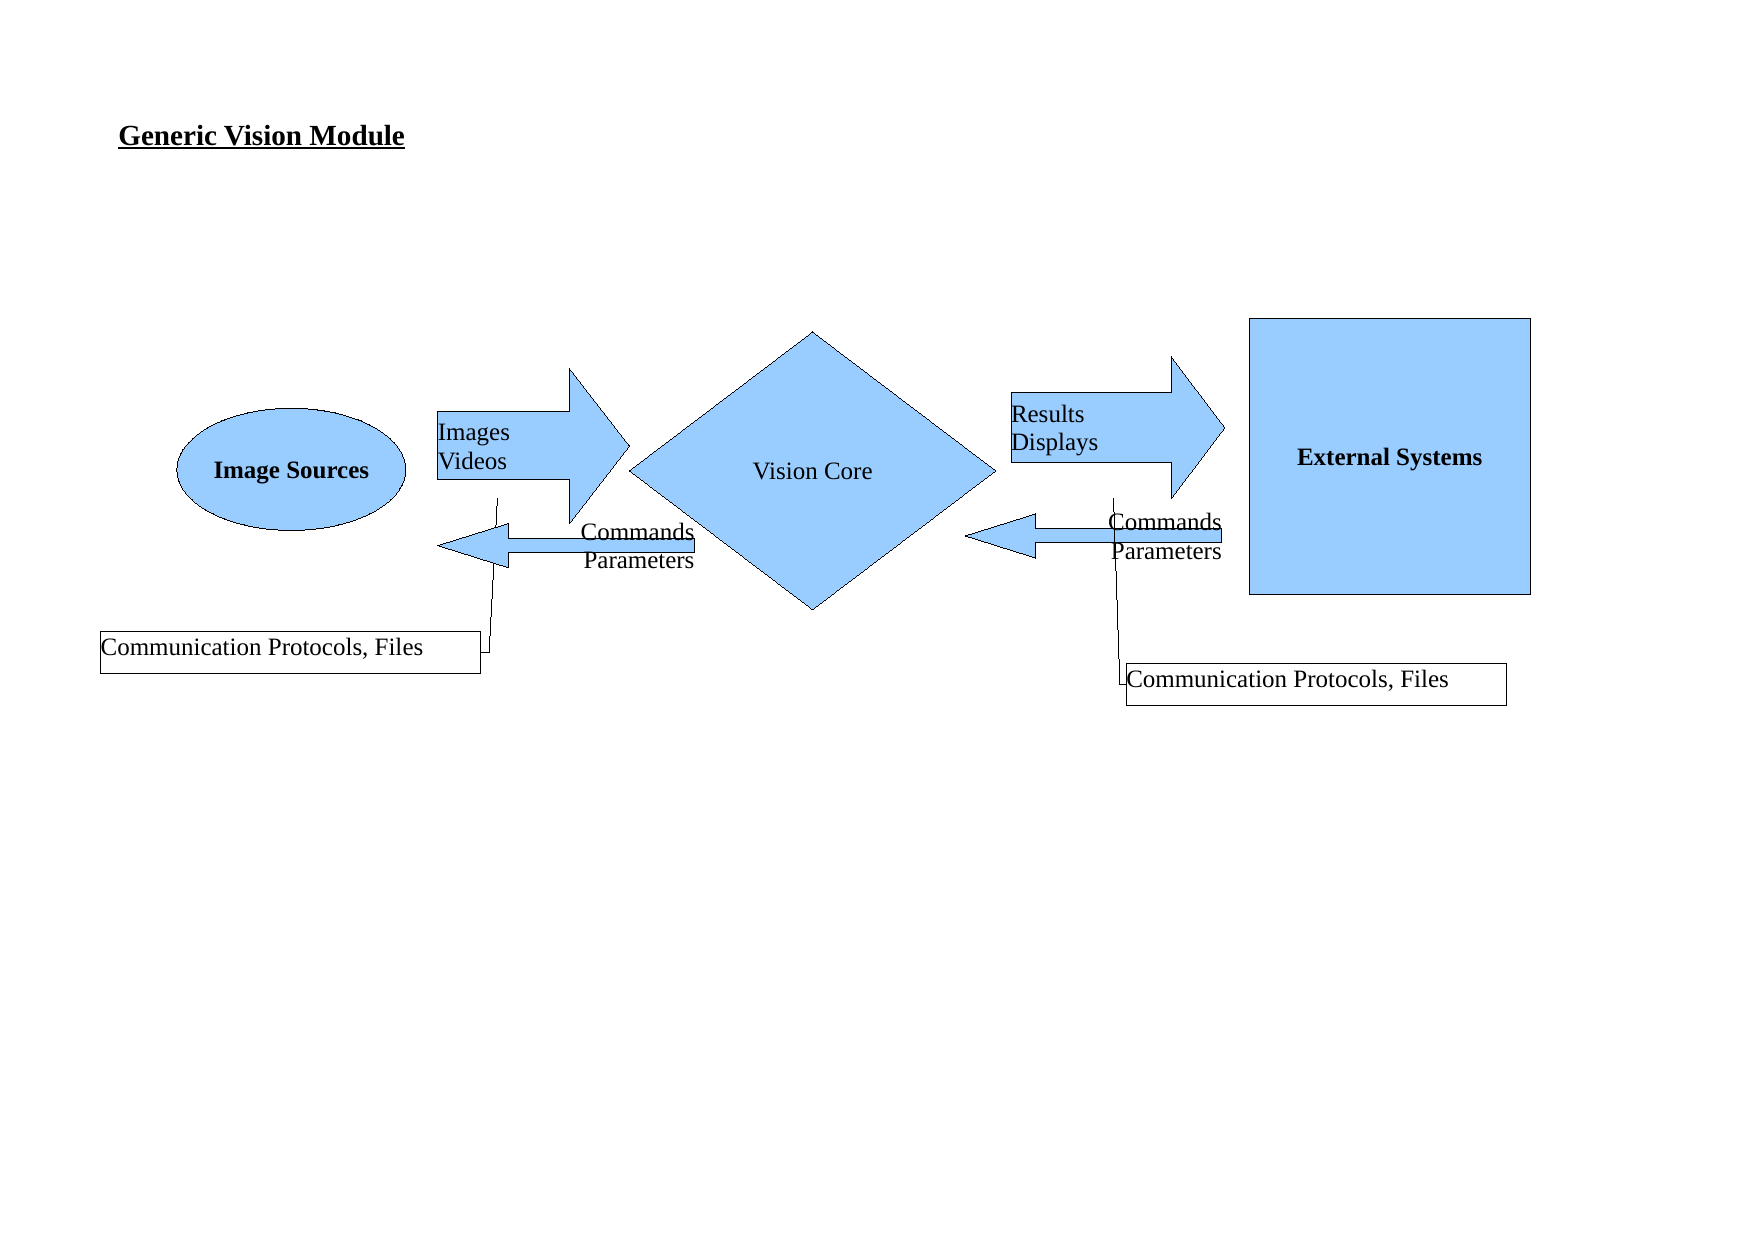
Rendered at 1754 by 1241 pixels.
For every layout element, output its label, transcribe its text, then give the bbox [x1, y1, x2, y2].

text Generic Vision Module [118, 118, 1636, 152]
